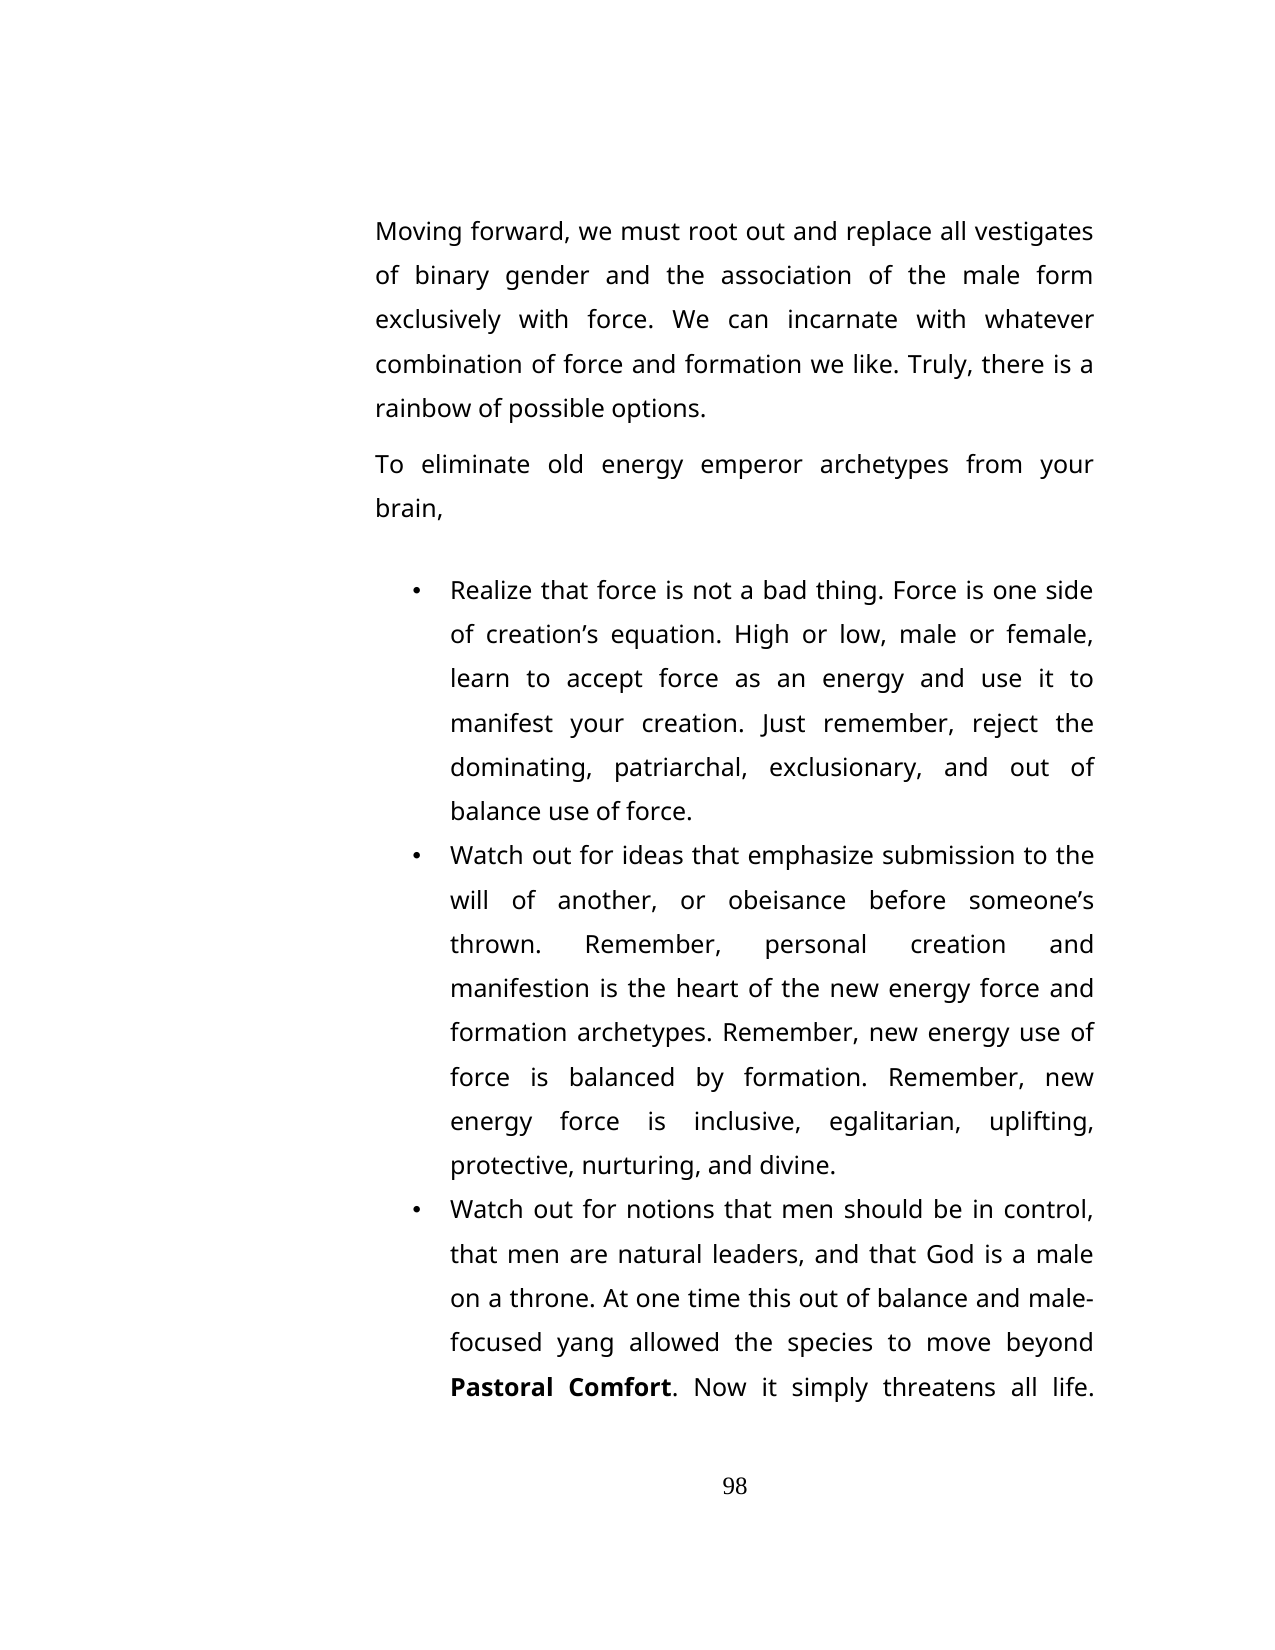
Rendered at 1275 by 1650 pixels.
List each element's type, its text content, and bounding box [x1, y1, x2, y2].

list Watch out for notions that men should be in control, that men are natural leaders, and that God is a male on a throne. At one time this out of balance and male-focused yang allowed the species to move beyond Pastoral Comfort. Now it simply threatens all life. [412, 1192, 1095, 1403]
list Realize that force is not a bad thing. Force is one side of creation’s equation. High or low, male or female, learn to accept force as an energy and use it to manifest your creation. Just remember, reject the dominating, patriarchal, exclusionary, and out of balance use of force. [412, 572, 1095, 828]
text Moving forward, we must root out and replace all vestigates of binary gender and the association of the male form exclusively with force. We can incarnate with whatever combination of force and formation we like. Truly, there is a rainbow of possible options. [375, 213, 1095, 425]
text To eliminate old energy emperor archetypes from your brain, [375, 447, 1095, 525]
list Watch out for ideas that emphasize submission to the will of another, or obeisance before someone’s thrown. Remember, personal creation and manifestion is the heart of the new energy force and formation archetypes. Remember, new energy use of force is balanced by formation. Remember, new energy force is inclusive, egalitarian, uplifting, protective, nurturing, and divine. [412, 838, 1095, 1182]
